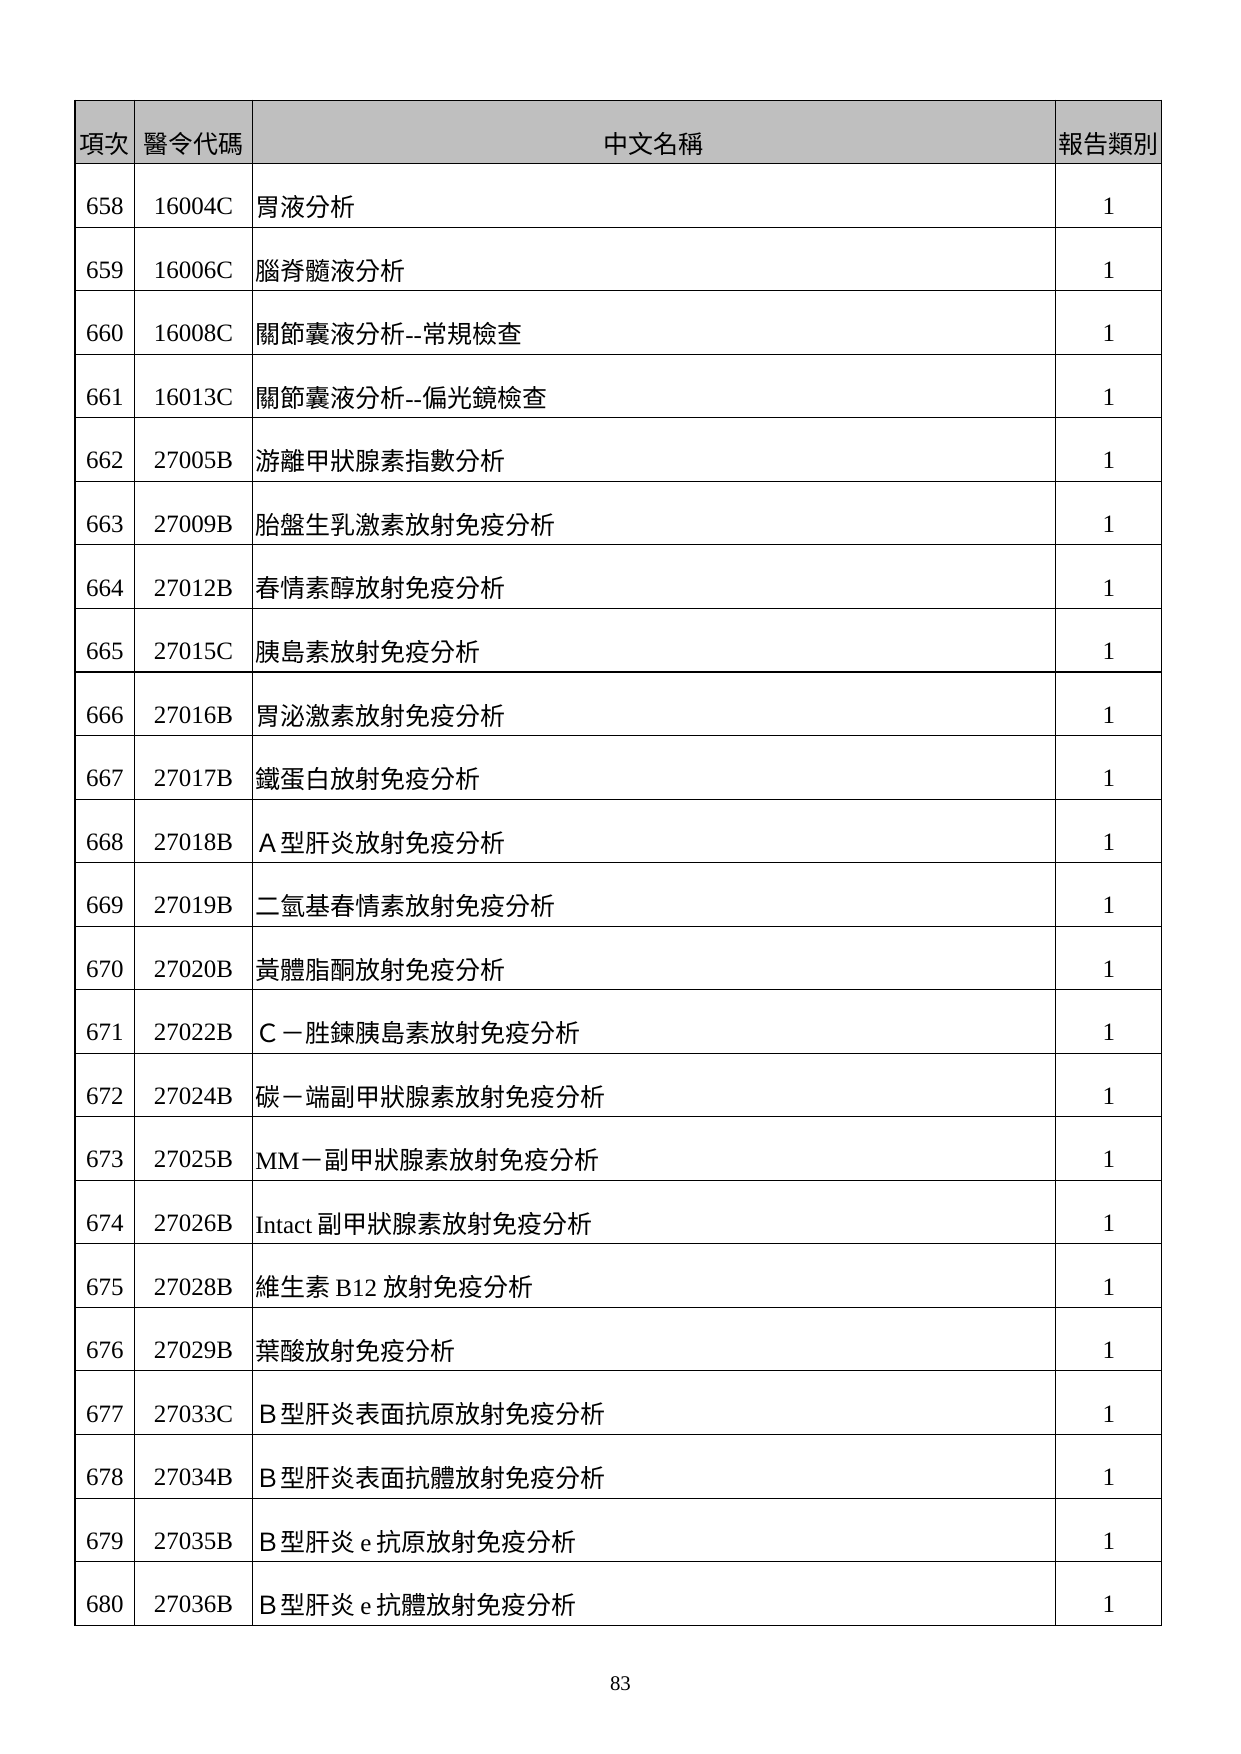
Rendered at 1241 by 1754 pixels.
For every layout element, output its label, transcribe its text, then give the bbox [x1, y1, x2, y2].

table_cell 1 [1056, 863, 1161, 926]
table_cell Ａ型肝炎放射免疫分析 [253, 800, 1055, 862]
table_cell 1 [1056, 1244, 1161, 1307]
table_cell 1 [1056, 673, 1161, 735]
table_cell 662 [76, 418, 134, 481]
table_cell 27017B [135, 736, 252, 798]
table_cell 1 [1056, 1054, 1161, 1116]
table_cell 663 [76, 482, 134, 544]
table_cell 27026B [135, 1181, 252, 1243]
table_cell 669 [76, 863, 134, 926]
table_cell 27015C [135, 609, 252, 671]
table_cell 675 [76, 1244, 134, 1307]
table_cell 1 [1056, 482, 1161, 544]
table_cell 關節囊液分析--常規檢查 [253, 291, 1055, 354]
table_cell 16006C [135, 228, 252, 290]
table_cell 1 [1056, 990, 1161, 1053]
table_cell 黃體脂酮放射免疫分析 [253, 927, 1055, 989]
table_cell 27019B [135, 863, 252, 926]
table_cell 664 [76, 545, 134, 608]
table_cell 665 [76, 609, 134, 671]
table_cell 27005B [135, 418, 252, 481]
table_cell 鐵蛋白放射免疫分析 [253, 736, 1055, 798]
table_cell 胎盤生乳激素放射免疫分析 [253, 482, 1055, 544]
table_cell 春情素醇放射免疫分析 [253, 545, 1055, 608]
table_cell 1 [1056, 1181, 1161, 1243]
table_cell 661 [76, 355, 134, 417]
table_cell 1 [1056, 545, 1161, 608]
table_cell 1 [1056, 736, 1161, 798]
table_cell 27028B [135, 1244, 252, 1307]
table_cell 27035B [135, 1499, 252, 1561]
table_cell 1 [1056, 1562, 1161, 1624]
table_cell 1 [1056, 1308, 1161, 1370]
table_cell 胃泌激素放射免疫分析 [253, 673, 1055, 735]
table_cell 660 [76, 291, 134, 354]
table_cell 670 [76, 927, 134, 989]
table_cell 16008C [135, 291, 252, 354]
table_cell 游離甲狀腺素指數分析 [253, 418, 1055, 481]
table_cell 關節囊液分析--偏光鏡檢查 [253, 355, 1055, 417]
table_cell 27025B [135, 1117, 252, 1180]
table_cell 27033C [135, 1371, 252, 1434]
table_cell 672 [76, 1054, 134, 1116]
table_header 報告類別 [1056, 101, 1161, 163]
table_cell Ｂ型肝炎e抗原放射免疫分析 [253, 1499, 1055, 1561]
table_cell 659 [76, 228, 134, 290]
table_cell 1 [1056, 164, 1161, 227]
table_cell Ｂ型肝炎表面抗原放射免疫分析 [253, 1371, 1055, 1434]
table_cell 1 [1056, 418, 1161, 481]
table_cell 27024B [135, 1054, 252, 1116]
table_cell 674 [76, 1181, 134, 1243]
table_cell 676 [76, 1308, 134, 1370]
table_cell 1 [1056, 1117, 1161, 1180]
table_cell 16004C [135, 164, 252, 227]
table_cell 碳－端副甲狀腺素放射免疫分析 [253, 1054, 1055, 1116]
table_cell 680 [76, 1562, 134, 1624]
table_cell 1 [1056, 291, 1161, 354]
table_cell 維生素B12 放射免疫分析 [253, 1244, 1055, 1307]
table_cell 1 [1056, 355, 1161, 417]
table_cell 胰島素放射免疫分析 [253, 609, 1055, 671]
table_cell 腦脊髓液分析 [253, 228, 1055, 290]
table_cell 668 [76, 800, 134, 862]
table_cell 677 [76, 1371, 134, 1434]
table_cell 666 [76, 673, 134, 735]
table_cell 1 [1056, 1371, 1161, 1434]
table_header 醫令代碼 [135, 101, 252, 163]
table_cell 二氫基春情素放射免疫分析 [253, 863, 1055, 926]
table_cell 667 [76, 736, 134, 798]
table_cell 27009B [135, 482, 252, 544]
table_cell MM－副甲狀腺素放射免疫分析 [253, 1117, 1055, 1180]
table_cell 1 [1056, 609, 1161, 671]
table_cell 葉酸放射免疫分析 [253, 1308, 1055, 1370]
table_cell 1 [1056, 1435, 1161, 1497]
table_cell 27022B [135, 990, 252, 1053]
table_cell 678 [76, 1435, 134, 1497]
table_cell 1 [1056, 927, 1161, 989]
table_cell 16013C [135, 355, 252, 417]
table_cell 27016B [135, 673, 252, 735]
table_cell 27034B [135, 1435, 252, 1497]
table_cell Ｃ－胜鍊胰島素放射免疫分析 [253, 990, 1055, 1053]
table_cell 1 [1056, 1499, 1161, 1561]
table_cell 1 [1056, 800, 1161, 862]
table_cell Intact副甲狀腺素放射免疫分析 [253, 1181, 1055, 1243]
table_cell 1 [1056, 228, 1161, 290]
table_cell 27029B [135, 1308, 252, 1370]
table_header 項次 [76, 101, 134, 163]
table_cell Ｂ型肝炎表面抗體放射免疫分析 [253, 1435, 1055, 1497]
table_cell 673 [76, 1117, 134, 1180]
table_cell 27020B [135, 927, 252, 989]
table_cell 胃液分析 [253, 164, 1055, 227]
table_header 中文名稱 [253, 101, 1055, 163]
table_cell 658 [76, 164, 134, 227]
table_cell 27012B [135, 545, 252, 608]
table_cell 679 [76, 1499, 134, 1561]
table_cell 27036B [135, 1562, 252, 1624]
table_cell Ｂ型肝炎e抗體放射免疫分析 [253, 1562, 1055, 1624]
table_cell 671 [76, 990, 134, 1053]
table_cell 27018B [135, 800, 252, 862]
